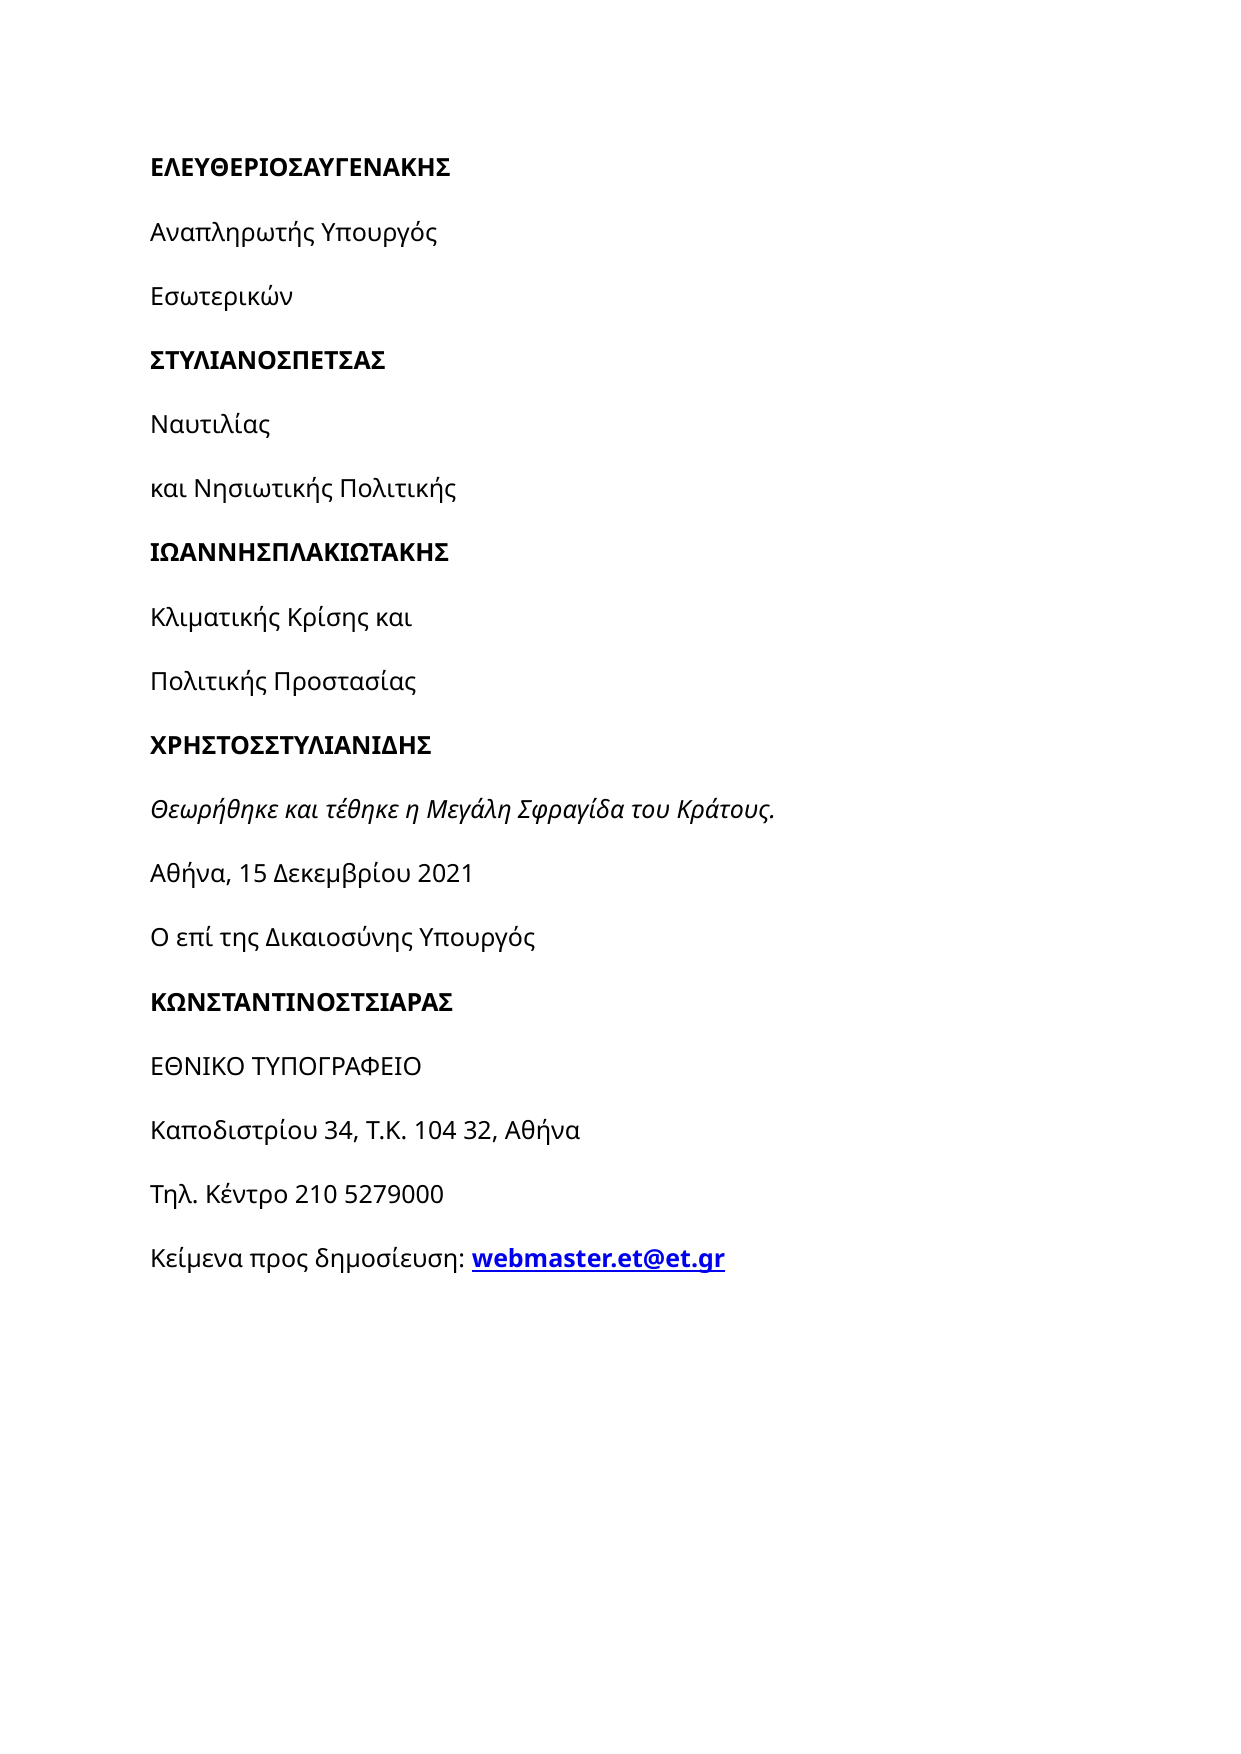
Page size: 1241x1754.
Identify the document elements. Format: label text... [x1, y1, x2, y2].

text ΕΛΕΥΘΕΡΙΟΣΑΥΓΕΝΑΚΗΣ [150, 150, 1090, 184]
text Αναπληρωτής Υπουργός [150, 214, 1090, 248]
text Πολιτικής Προστασίας [150, 663, 1090, 697]
text Τηλ. Κέντρο 210 5279000 [150, 1177, 1090, 1211]
text Κείμενα προς δημοσίευση: webmaster.et@et.gr [150, 1241, 1090, 1275]
text Αθήνα, 15 Δεκεμβρίου 2021 [150, 856, 1090, 890]
text Ο επί της Δικαιοσύνης Υπουργός [150, 920, 1090, 954]
text ΕΘΝΙΚΟ ΤΥΠΟΓΡΑΦΕΙΟ [150, 1048, 1090, 1082]
text και Νησιωτικής Πολιτικής [150, 471, 1090, 505]
text ΣΤΥΛΙΑΝΟΣΠΕΤΣΑΣ [150, 342, 1090, 377]
text Κλιματικής Κρίσης και [150, 599, 1090, 633]
text ΚΩΝΣΤΑΝΤΙΝΟΣΤΣΙΑΡΑΣ [150, 984, 1090, 1018]
text Ναυτιλίας [150, 407, 1090, 441]
text ΙΩΑΝΝΗΣΠΛΑΚΙΩΤΑΚΗΣ [150, 535, 1090, 569]
text Καποδιστρίου 34, Τ.Κ. 104 32, Αθήνα [150, 1112, 1090, 1147]
text Εσωτερικών [150, 278, 1090, 312]
text ΧΡΗΣΤΟΣΣΤΥΛΙΑΝΙΔΗΣ [150, 727, 1090, 762]
text Θεωρήθηκε και τέθηκε η Μεγάλη Σφραγίδα του Κράτους. [150, 792, 1090, 826]
